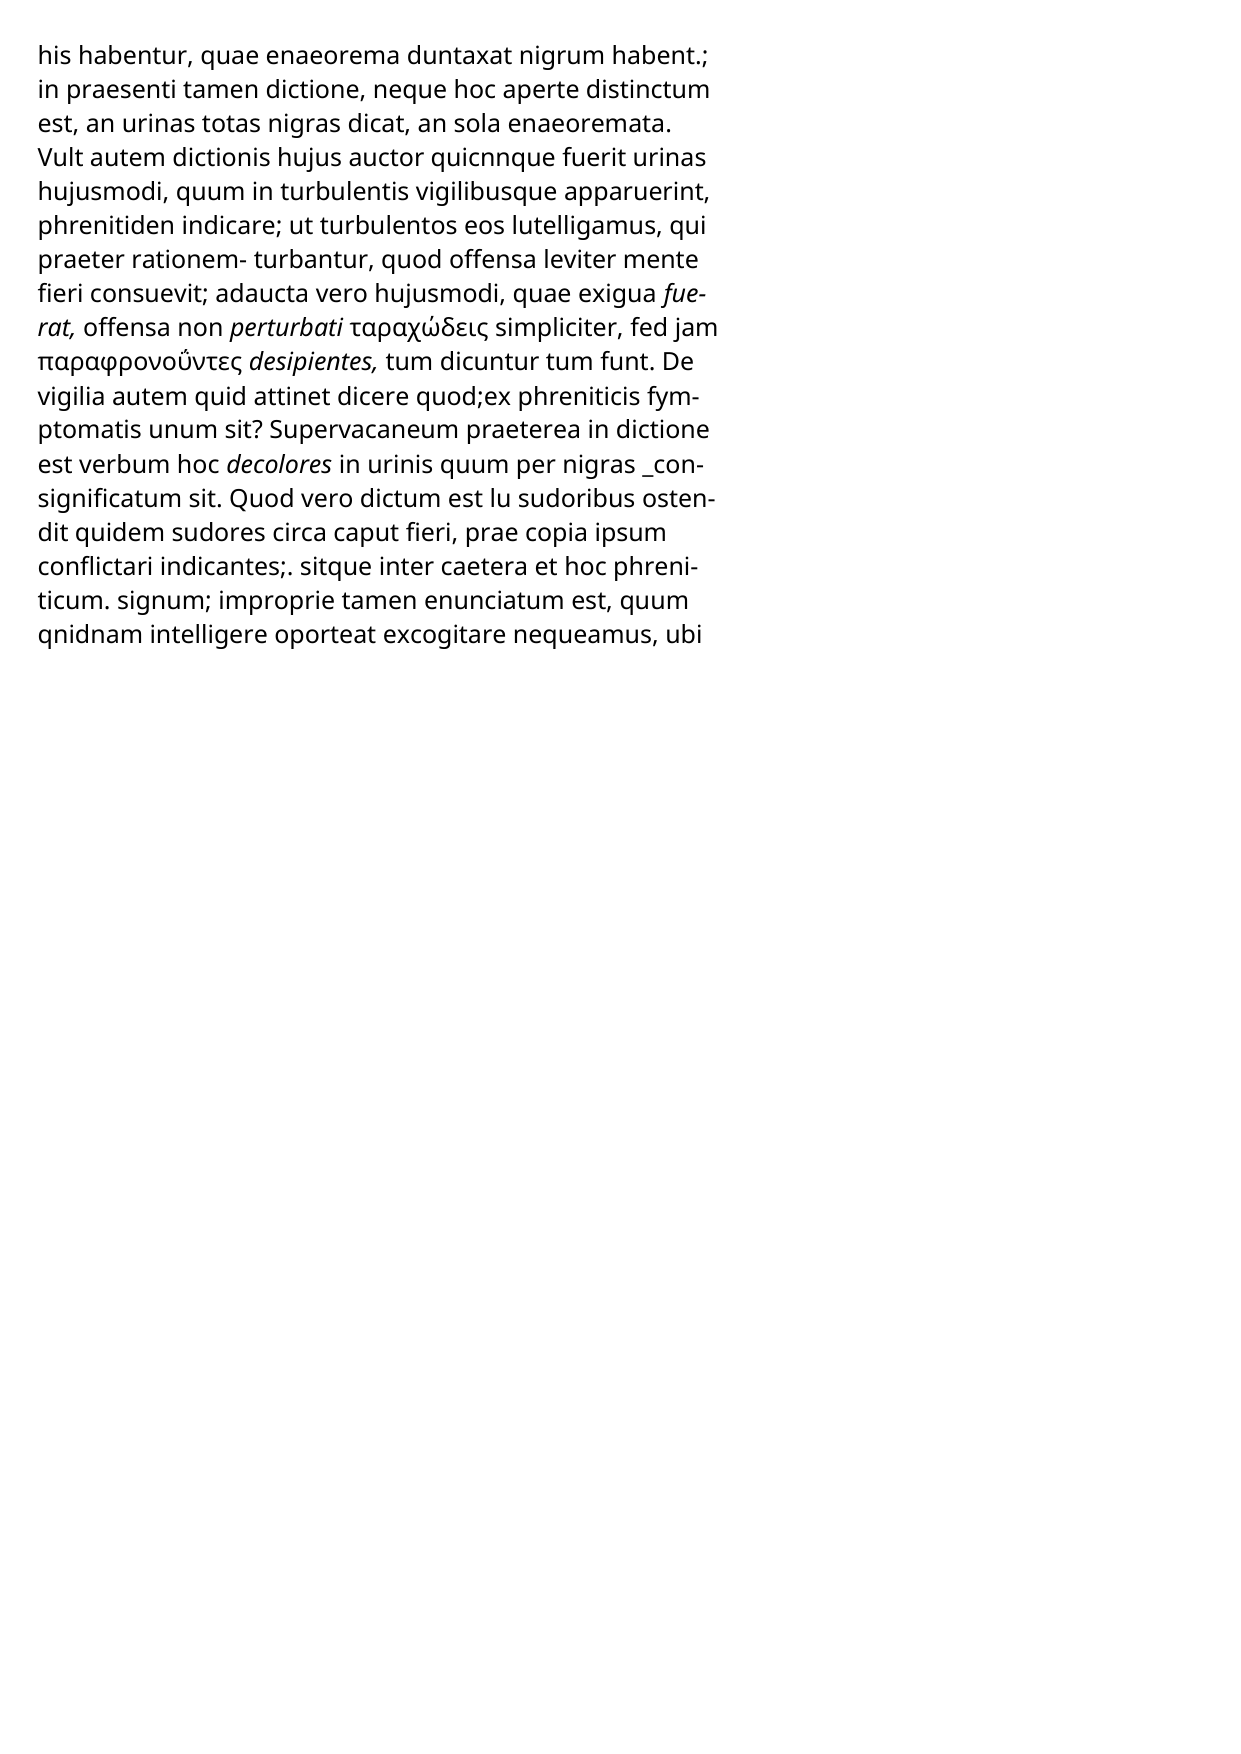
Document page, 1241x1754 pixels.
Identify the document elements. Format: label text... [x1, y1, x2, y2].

text his habentur, quae enaeorema duntaxat nigrum habent.; in praesenti tamen dictione, neque hoc aperte distinctum est, an urinas totas nigras dicat, an sola enaeoremata. Vult autem dictionis hujus auctor quicnnque fuerit urinas hujusmodi, quum in turbulentis vigilibusque apparuerint, phrenitiden indicare; ut turbulentos eos lutelligamus, qui praeter rationem- turbantur, quod offensa leviter mente fieri consuevit; adaucta vero hujusmodi, quae exigua fue- rat, offensa non perturbati ταραχώδεις simpliciter, fed jam παραφρονοΰντες desipientes, tum dicuntur tum funt. De vigilia autem quid attinet dicere quod;ex phreniticis fym- ptomatis unum sit? Supervacaneum praeterea in dictione est verbum hoc decolores in urinis quum per nigras _con- significatum sit. Quod vero dictum est lu sudoribus osten- dit quidem sudores circa caput fieri, prae copia ipsum conflictari indicantes;. sitque inter caetera et hoc phreni- ticum. signum; improprie tamen enunciatum est, quum qnidnam intelligere oporteat excogitare nequeamus, ubi [37, 37, 1203, 651]
